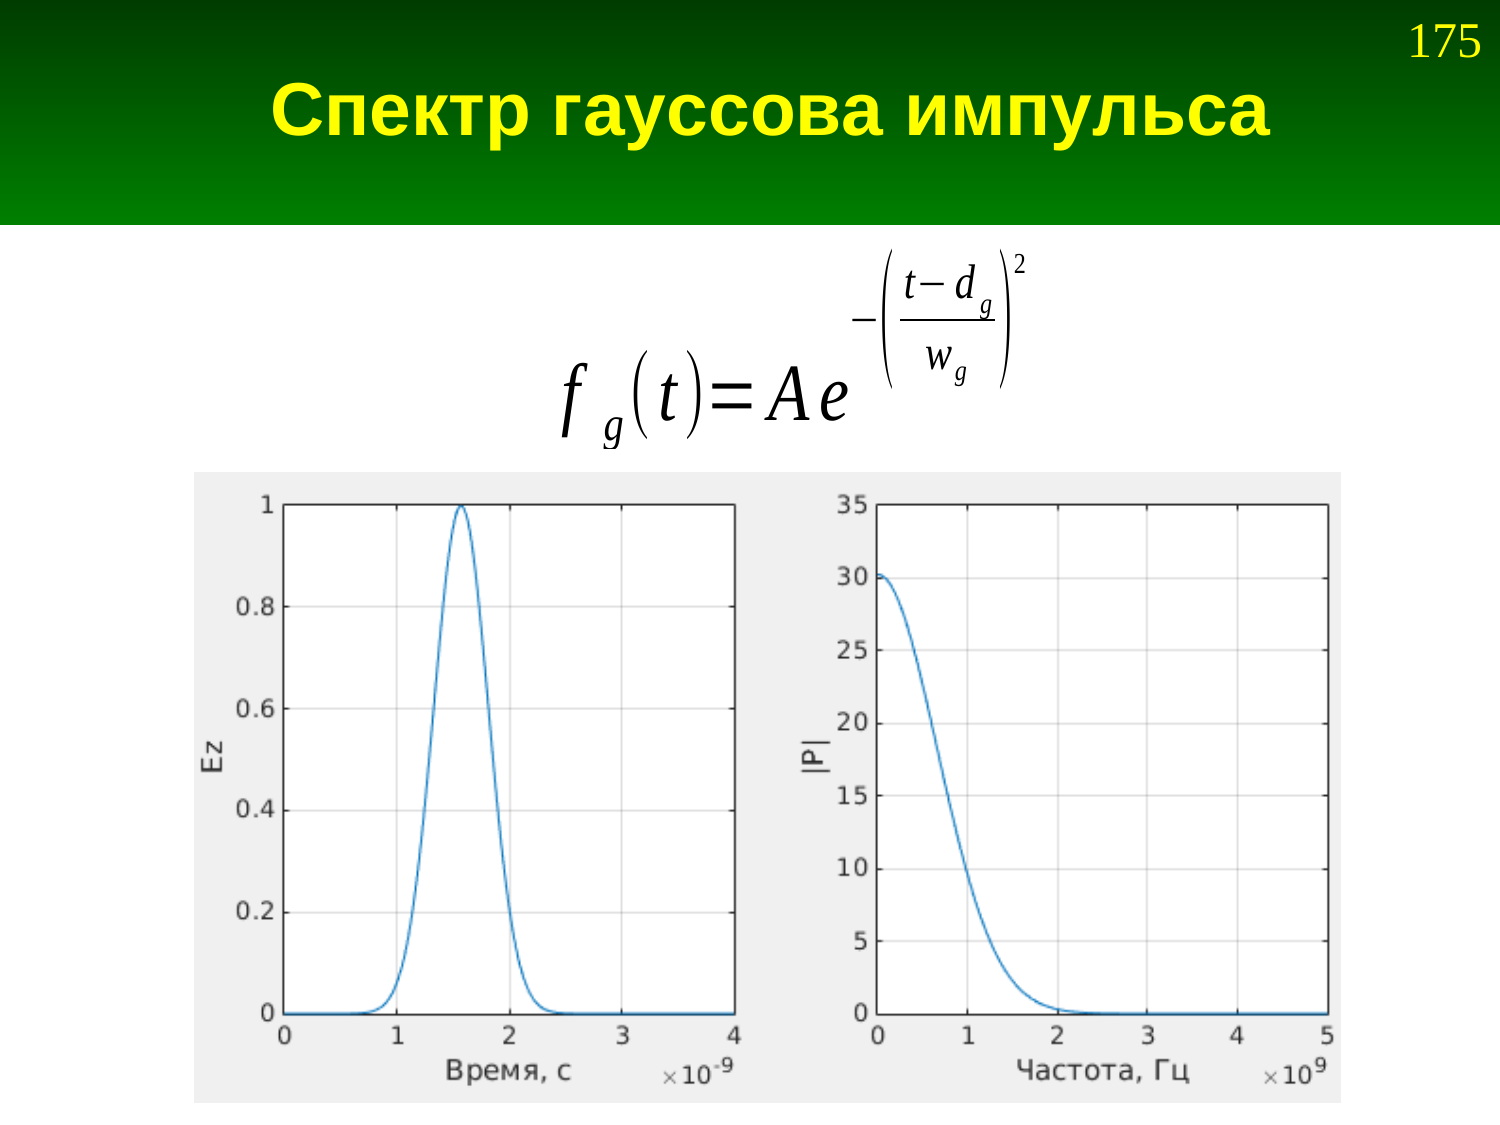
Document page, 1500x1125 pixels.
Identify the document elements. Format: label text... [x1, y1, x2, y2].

picture [194, 472, 1341, 1103]
chart [531, 247, 1044, 449]
title Спектр гауссова импульса [100, 7, 1441, 204]
